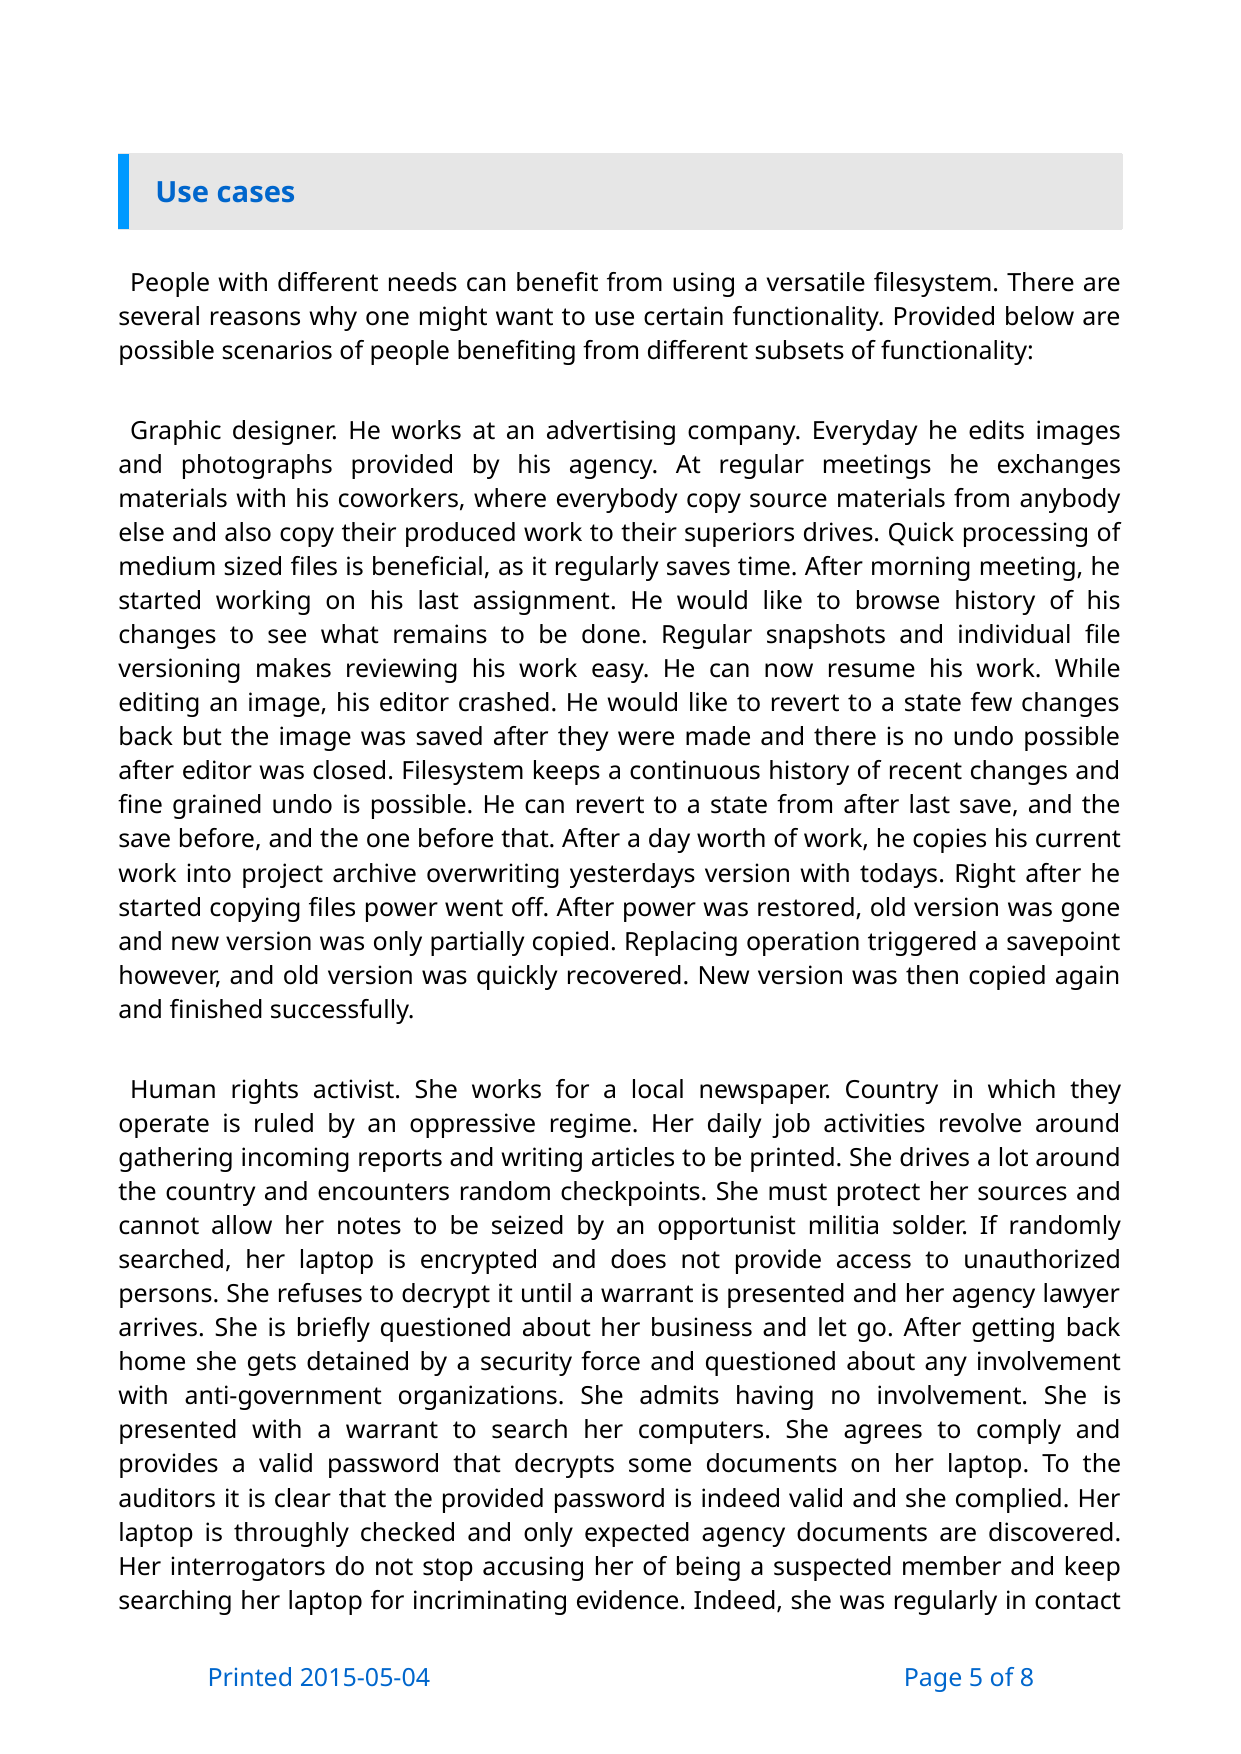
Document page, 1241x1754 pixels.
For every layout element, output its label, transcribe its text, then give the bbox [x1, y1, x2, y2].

text Human rights activist. She works for a local newspaper. Country in which they operate is ruled by an oppressive regime. Her daily job activities revolve around gathering incoming reports and writing articles to be printed. She drives a lot around the country and encounters random checkpoints. She must protect her sources and cannot allow her notes to be seized by an opportunist militia solder. If randomly searched, her laptop is encrypted and does not provide access to unauthorized persons. She refuses to decrypt it until a warrant is presented and her agency lawyer arrives. She is briefly questioned about her business and let go. After getting back home she gets detained by a security force and questioned about any involvement with anti-government organizations. She admits having no involvement. She is presented with a warrant to search her computers. She agrees to comply and provides a valid password that decrypts some documents on her laptop. To the auditors it is clear that the provided password is indeed valid and she complied. Her laptop is throughly checked and only expected agency documents are discovered. Her interrogators do not stop accusing her of being a suspected member and keep searching her laptop for incriminating evidence. Indeed, she was regularly in contact [118, 1071, 1122, 1616]
text Graphic designer. He works at an advertising company. Everyday he edits images and photographs provided by his agency. At regular meetings he exchanges materials with his coworkers, where everybody copy source materials from anybody else and also copy their produced work to their superiors drives. Quick processing of medium sized files is beneficial, as it regularly saves time. After morning meeting, he started working on his last assignment. He would like to browse history of his changes to see what remains to be done. Regular snapshots and individual file versioning makes reviewing his work easy. He can now resume his work. While editing an image, his editor crashed. He would like to revert to a state few changes back but the image was saved after they were made and there is no undo possible after editor was closed. Filesystem keeps a continuous history of recent changes and fine grained undo is possible. He can revert to a state from after last save, and the save before, and the one before that. After a day worth of work, he copies his current work into project archive overwriting yesterdays version with todays. Right after he started copying files power went off. After power was restored, old version was gone and new version was only partially copied. Replacing operation triggered a savepoint however, and old version was quickly recovered. New version was then copied again and finished successfully. [118, 412, 1122, 1026]
subtitle Use cases [129, 155, 1122, 229]
text People with different needs can benefit from using a versatile filesystem. There are several reasons why one might want to use certain functionality. Provided below are possible scenarios of people benefiting from different subsets of functionality: [118, 264, 1122, 366]
